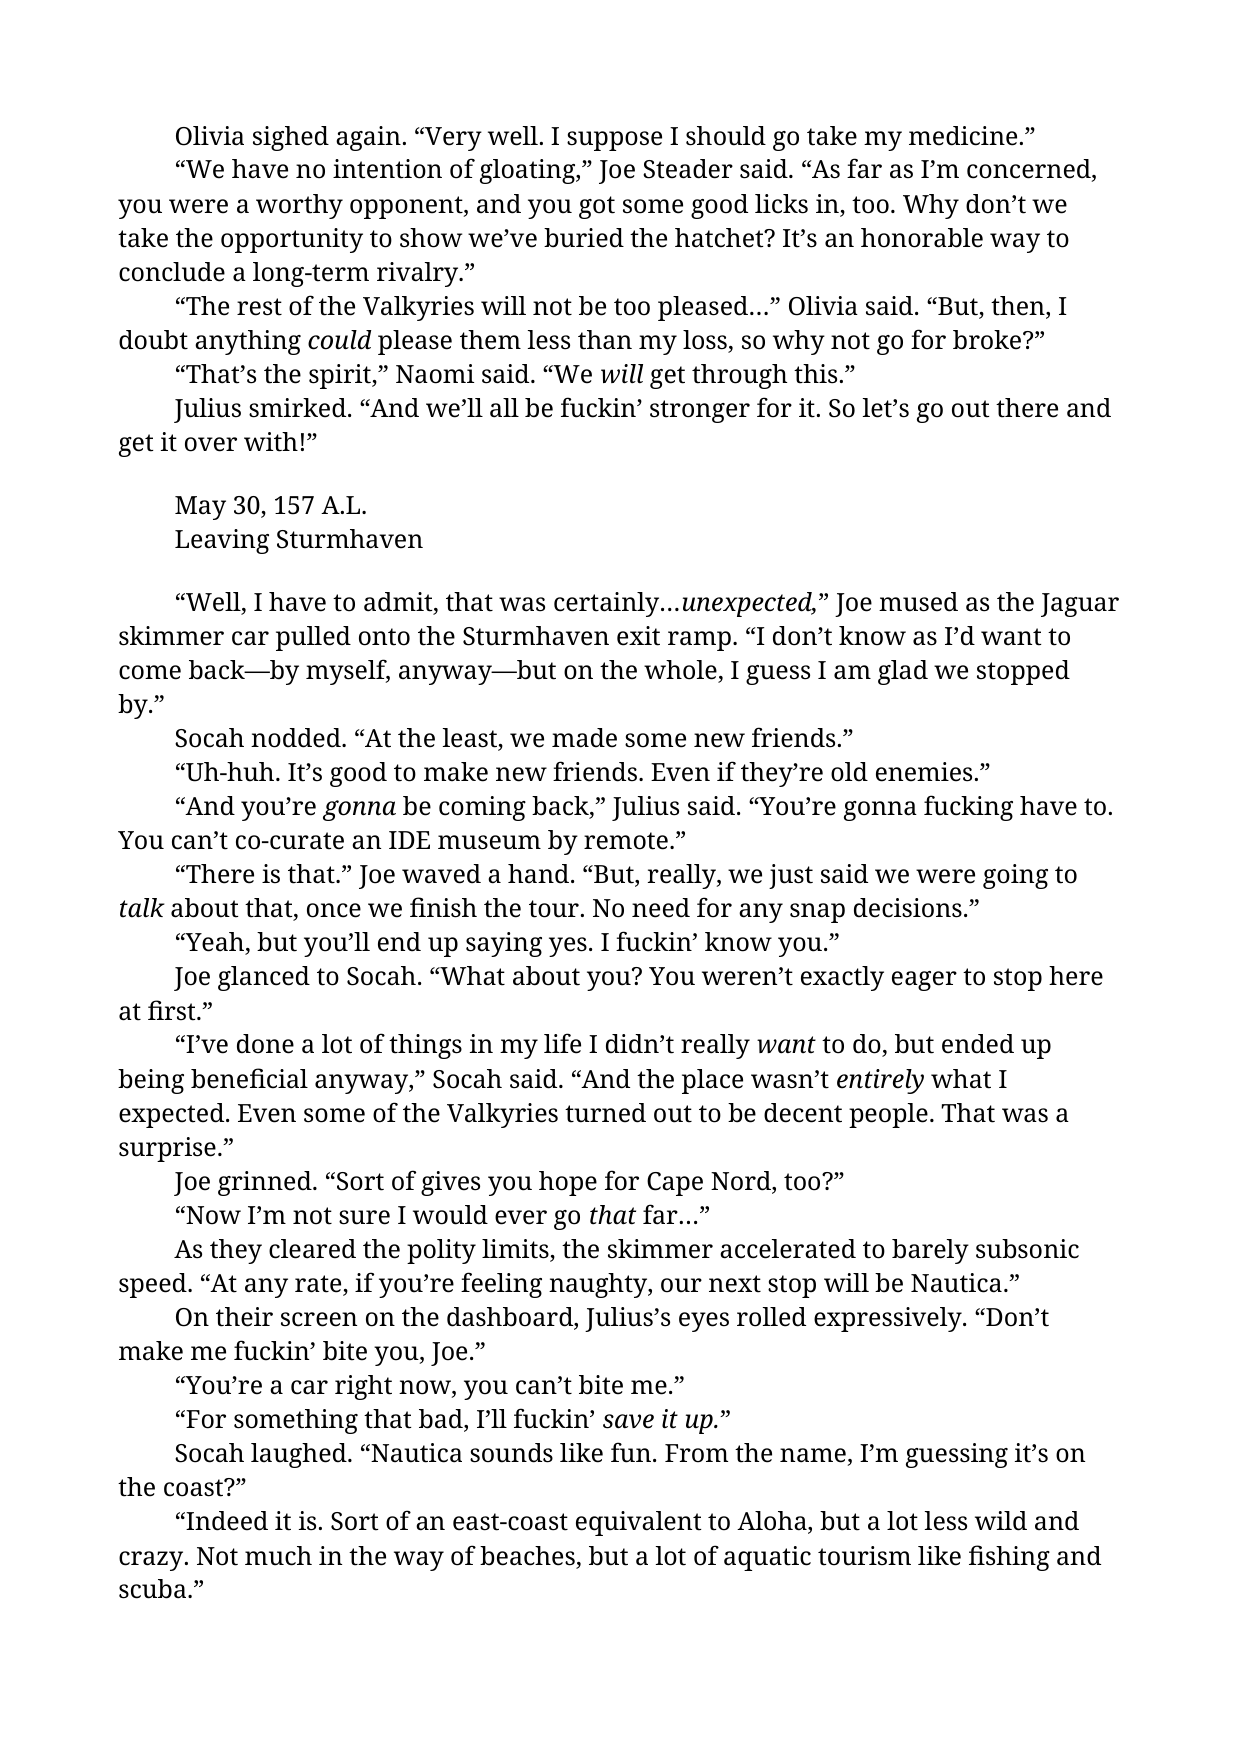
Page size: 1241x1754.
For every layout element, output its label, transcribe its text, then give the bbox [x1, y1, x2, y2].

text As they cleared the polity limits, the skimmer accelerated to barely subsonic speed. “At any rate, if you’re feeling naughty, our next stop will be Nautica.” [118, 1232, 1122, 1300]
text Julius smirked. “And we’ll all be fuckin’ stronger for it. So let’s go out there and get it over with!” [118, 391, 1122, 459]
text Olivia sighed again. “Very well. I suppose I should go take my medicine.” [118, 118, 1122, 152]
text “And you’re gonna be coming back,” Julius said. “You’re gonna fucking have to. You can’t co-curate an IDE museum by remote.” [118, 789, 1122, 857]
text “Uh-huh. It’s good to make new friends. Even if they’re old enemies.” [118, 755, 1122, 789]
text “Indeed it is. Sort of an east-coast equivalent to Aloha, but a lot less wild and crazy. Not much in the way of beaches, but a lot of aquatic tourism like fishing and scuba.” [118, 1504, 1122, 1606]
text “That’s the spirit,” Naomi said. “We will get through this.” [118, 357, 1122, 391]
text Joe grinned. “Sort of gives you hope for Cape Nord, too?” [118, 1163, 1122, 1197]
text May 30, 157 A.L. [118, 487, 1122, 522]
text Socah laughed. “Nautica sounds like fun. From the name, I’m guessing it’s on the coast?” [118, 1436, 1122, 1504]
text “The rest of the Valkyries will not be too pleased…” Olivia said. “But, then, I doubt anything could please them less than my loss, so why not go for broke?” [118, 288, 1122, 357]
text “Well, I have to admit, that was certainly…unexpected,” Joe mused as the Jaguar skimmer car pulled onto the Sturmhaven exit ramp. “I don’t know as I’d want to come back—by myself, anyway—but on the whole, I guess I am glad we stopped by.” [118, 584, 1122, 721]
text “We have no intention of gloating,” Joe Steader said. “As far as I’m concerned, you were a worthy opponent, and you got some good licks in, too. Why don’t we take the opportunity to show we’ve buried the hatchet? It’s an honorable way to conclude a long-term rivalry.” [118, 152, 1122, 288]
text Socah nodded. “At the least, we made some new friends.” [118, 721, 1122, 755]
text Leaving Sturmhaven [118, 522, 1122, 556]
text “For something that bad, I’ll fuckin’ save it up.” [118, 1402, 1122, 1436]
text “Yeah, but you’ll end up saying yes. I fuckin’ know you.” [118, 925, 1122, 959]
text “You’re a car right now, you can’t bite me.” [118, 1368, 1122, 1402]
text “I’ve done a lot of things in my life I didn’t really want to do, but ended up being beneficial anyway,” Socah said. “And the place wasn’t entirely what I expected. Even some of the Valkyries turned out to be decent people. That was a surprise.” [118, 1027, 1122, 1163]
text On their screen on the dashboard, Julius’s eyes rolled expressively. “Don’t make me fuckin’ bite you, Joe.” [118, 1300, 1122, 1368]
text “There is that.” Joe waved a hand. “But, really, we just said we were going to talk about that, once we finish the tour. No need for any snap decisions.” [118, 857, 1122, 925]
text Joe glanced to Socah. “What about you? You weren’t exactly eager to stop here at first.” [118, 959, 1122, 1027]
text “Now I’m not sure I would ever go that far…” [118, 1197, 1122, 1232]
